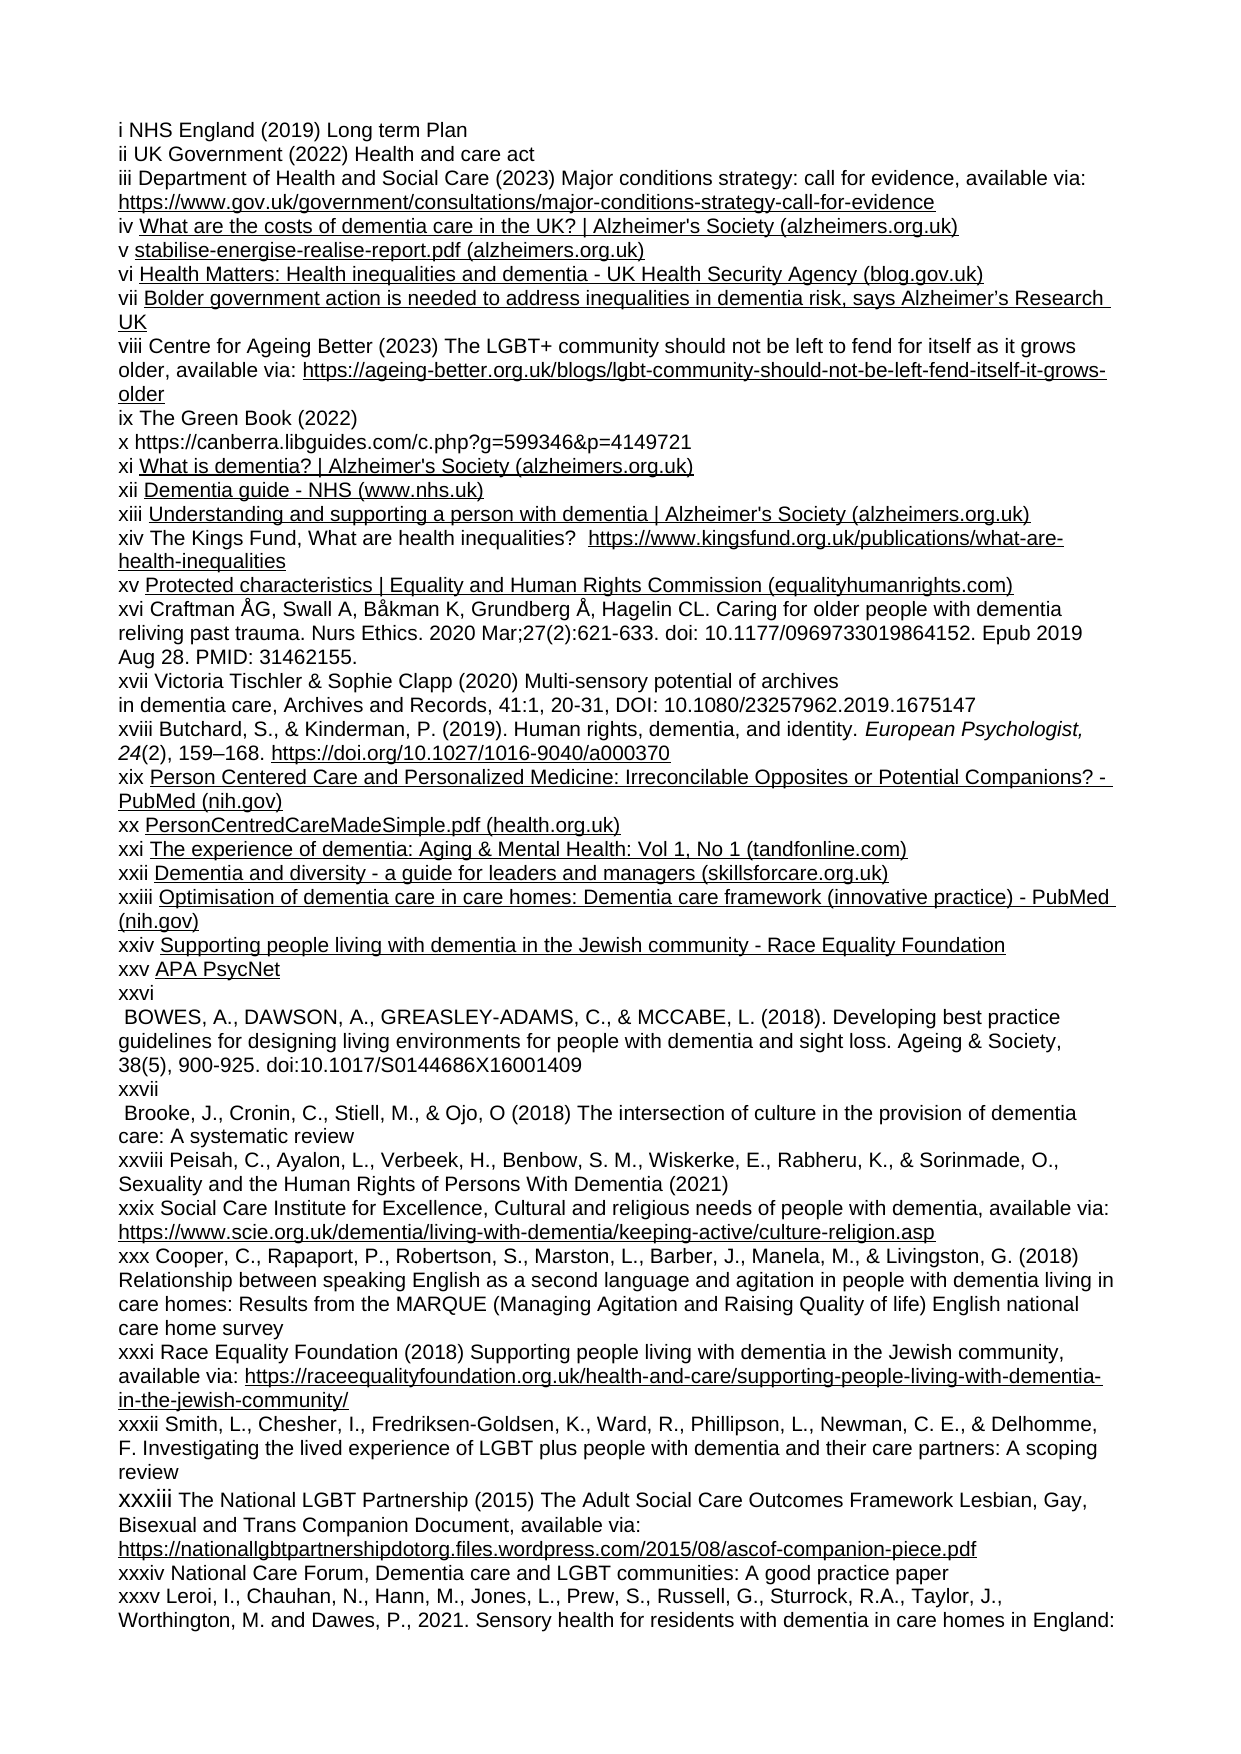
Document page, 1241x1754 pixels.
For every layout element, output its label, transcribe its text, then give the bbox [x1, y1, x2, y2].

text The Green Book (2022) [118, 406, 1122, 429]
text Dementia and diversity - a guide for leaders and managers (skillsforcare.org.uk) [118, 861, 1122, 885]
text What is dementia? | Alzheimer's Society (alzheimers.org.uk) [118, 453, 1122, 477]
text Department of Health and Social Care (2023) Major conditions strategy: call for evidence, available via: https://www.gov.uk/government/consultations/major-conditions-strategy-call-for-evidence [118, 166, 1122, 214]
text Cooper, C., Rapaport, P., Robertson, S., Marston, L., Barber, J., Manela, M., & Livingston, G. (2018) Relationship between speaking English as a second language and agitation in people with dementia living in care homes: Results from the MARQUE (Managing Agitation and Raising Quality of life) English national care home survey [118, 1244, 1122, 1340]
text Craftman ÅG, Swall A, Båkman K, Grundberg Å, Hagelin CL. Caring for older people with dementia reliving past trauma. Nurs Ethics. 2020 Mar;27(2):621-633. doi: 10.1177/0969733019864152. Epub 2019 Aug 28. PMID: 31462155. [118, 597, 1122, 669]
text APA PsycNet [118, 957, 1122, 981]
text Person Centered Care and Personalized Medicine: Irreconcilable Opposites or Potential Companions? - PubMed (nih.gov) [118, 765, 1122, 813]
text Peisah, C., Ayalon, L., Verbeek, H., Benbow, S. M., Wiskerke, E., Rabheru, K., & Sorinmade, O., Sexuality and the Human Rights of Persons With Dementia (2021) [118, 1148, 1122, 1196]
text Supporting people living with dementia in the Jewish community - Race Equality Foundation [118, 933, 1122, 957]
text Leroi, I., Chauhan, N., Hann, M., Jones, L., Prew, S., Russell, G., Sturrock, R.A., Taylor, J., Worthington, M. and Dawes, P., 2021. Sensory health for residents with dementia in care homes in England: [118, 1584, 1122, 1632]
text What are the costs of dementia care in the UK? | Alzheimer's Society (alzheimers.org.uk) [118, 214, 1122, 238]
text The experience of dementia: Aging & Mental Health: Vol 1, No 1 (tandfonline.com) [118, 837, 1122, 861]
text Centre for Ageing Better (2023) The LGBT+ community should not be left to fend for itself as it grows older, available via: https://ageing-better.org.uk/blogs/lgbt-community-should-not-be-left-fend-itself-it-grows-older [118, 334, 1122, 406]
text PersonCentredCareMadeSimple.pdf (health.org.uk) [118, 813, 1122, 837]
text Protected characteristics | Equality and Human Rights Commission (equalityhumanrights.com) [118, 573, 1122, 597]
text BOWES, A., DAWSON, A., GREASLEY-ADAMS, C., & MCCABE, L. (2018). Developing best practice guidelines for designing living environments for people with dementia and sight loss. Ageing & Society, 38(5), 900-925. doi:10.1017/S0144686X16001409 [118, 1004, 1122, 1076]
text The National LGBT Partnership (2015) The Adult Social Care Outcomes Framework Lesbian, Gay, Bisexual and Trans Companion Document, available via: https://nationallgbtpartnershipdotorg.files.wordpress.com/2015/08/ascof-companion-piece.pdf [118, 1484, 1122, 1560]
text Social Care Institute for Excellence, Cultural and religious needs of people with dementia, available via: https://www.scie.org.uk/dementia/living-with-dementia/keeping-active/culture-religion.asp [118, 1196, 1122, 1244]
text Dementia guide - NHS (www.nhs.uk) [118, 477, 1122, 501]
text Brooke, J., Cronin, C., Stiell, M., & Ojo, O (2018) The intersection of culture in the provision of dementia care: A systematic review [118, 1100, 1122, 1148]
text Victoria Tischler & Sophie Clapp (2020) Multi-sensory potential of archives [118, 669, 1122, 693]
text National Care Forum, Dementia care and LGBT communities: A good practice paper [118, 1560, 1122, 1584]
text Health Matters: Health inequalities and dementia - UK Health Security Agency (blog.gov.uk) [118, 262, 1122, 286]
text stabilise-energise-realise-report.pdf (alzheimers.org.uk) [118, 238, 1122, 262]
text Optimisation of dementia care in care homes: Dementia care framework (innovative practice) - PubMed (nih.gov) [118, 885, 1122, 933]
text Race Equality Foundation (2018) Supporting people living with dementia in the Jewish community, available via: https://raceequalityfoundation.org.uk/health-and-care/supporting-people-living-with-dementia-in-the-jewish-community/ [118, 1340, 1122, 1412]
text The Kings Fund, What are health inequalities? https://www.kingsfund.org.uk/publications/what-are-health-inequalities [118, 525, 1122, 573]
text Butchard, S., & Kinderman, P. (2019). Human rights, dementia, and identity. European Psychologist, 24(2), 159–168. https://doi.org/10.1027/1016-9040/a000370 [118, 717, 1122, 765]
text Smith, L., Chesher, I., Fredriksen-Goldsen, K., Ward, R., Phillipson, L., Newman, C. E., & Delhomme, F. Investigating the lived experience of LGBT plus people with dementia and their care partners: A scoping review [118, 1412, 1122, 1484]
text UK Government (2022) Health and care act [118, 142, 1122, 166]
text https://canberra.libguides.com/c.php?g=599346&p=4149721 [118, 429, 1122, 453]
text Understanding and supporting a person with dementia | Alzheimer's Society (alzheimers.org.uk) [118, 501, 1122, 525]
text Bolder government action is needed to address inequalities in dementia risk, says Alzheimer’s Research UK [118, 286, 1122, 334]
text in dementia care, Archives and Records, 41:1, 20-31, DOI: 10.1080/23257962.2019.1675147 [118, 693, 1122, 717]
text NHS England (2019) Long term Plan [118, 118, 1122, 142]
